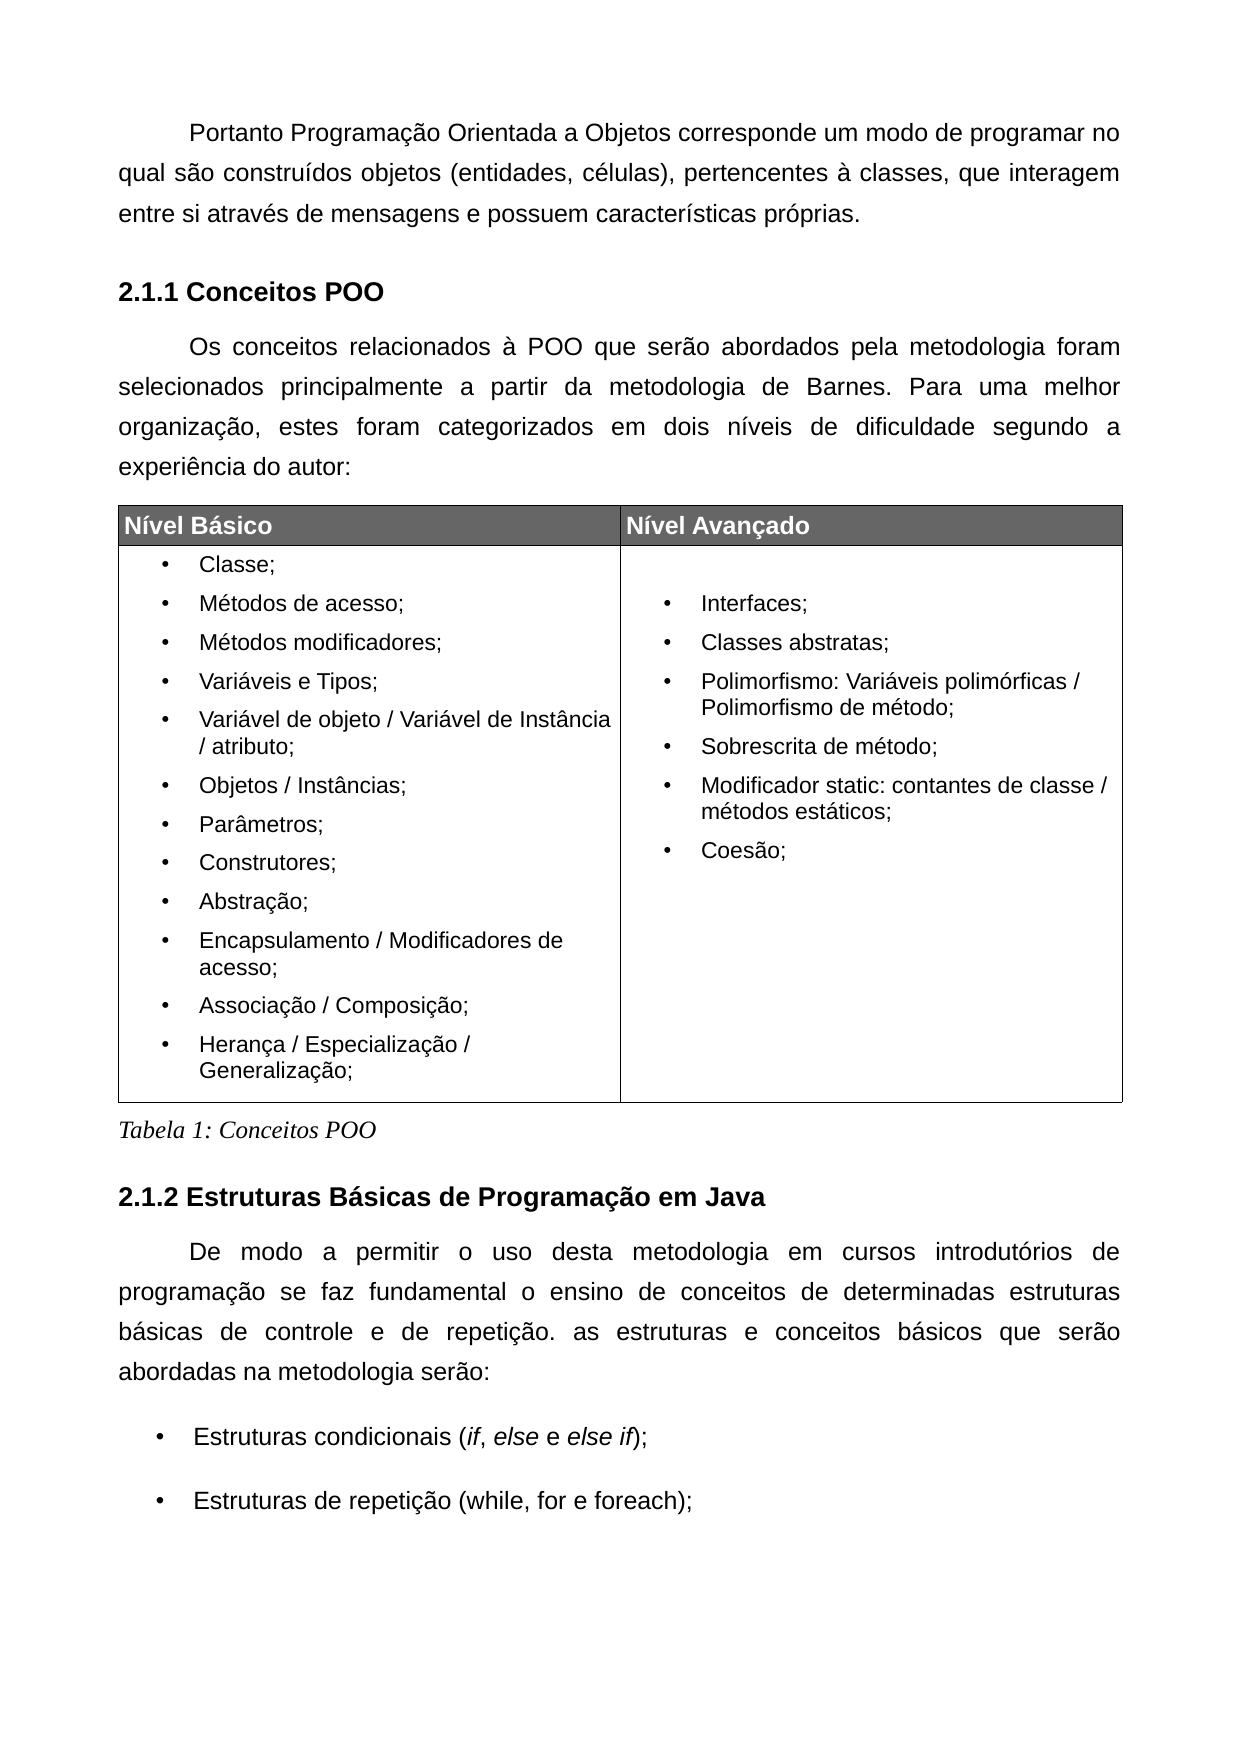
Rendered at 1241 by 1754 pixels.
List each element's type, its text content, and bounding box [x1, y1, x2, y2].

text De modo a permitir o uso desta metodologia em cursos introdutórios de programação se faz fundamental o ensino de conceitos de determinadas estruturas básicas de controle e de repetição. as estruturas e conceitos básicos que serão abordadas na metodologia serão: [118, 1236, 1122, 1386]
table_cell Classe; Métodos de acesso; Métodos modificadores; Variáveis e Tipos; Variável de objeto / Variável de Instância / atributo; Objetos / Instâncias; Parâmetros; Construtores; Abstração; Encapsulamento / Modificadores de acesso; Associação / Composição; Herança / Especialização / Generalização; [119, 546, 620, 1102]
table_header Nível Avançado [621, 506, 1122, 545]
subtitle 2.1.1 Conceitos POO [118, 276, 1122, 307]
list Estruturas de repetição (while, for e foreach); [156, 1486, 1122, 1515]
table_header Nível Básico [119, 506, 620, 545]
subtitle 2.1.2 Estruturas Básicas de Programação em Java [118, 1181, 1122, 1212]
text Os conceitos relacionados à POO que serão abordados pela metodologia foram selecionados principalmente a partir da metodologia de Barnes. Para uma melhor organização, estes foram categorizados em dois níveis de dificuldade segundo a experiência do autor: [118, 332, 1122, 481]
text Tabela 1: Conceitos POO [118, 1115, 1122, 1143]
text Portanto Programação Orientada a Objetos corresponde um modo de programar no qual são construídos objetos (entidades, células), pertencentes à classes, que interagem entre si através de mensagens e possuem características próprias. [118, 118, 1122, 227]
list Estruturas condicionais (if, else e else if); [156, 1421, 1122, 1450]
table_cell Interfaces; Classes abstratas; Polimorfismo: Variáveis polimórficas / Polimorfismo de método; Sobrescrita de método; Modificador static: contantes de classe / métodos estáticos; Coesão; [621, 546, 1122, 1102]
